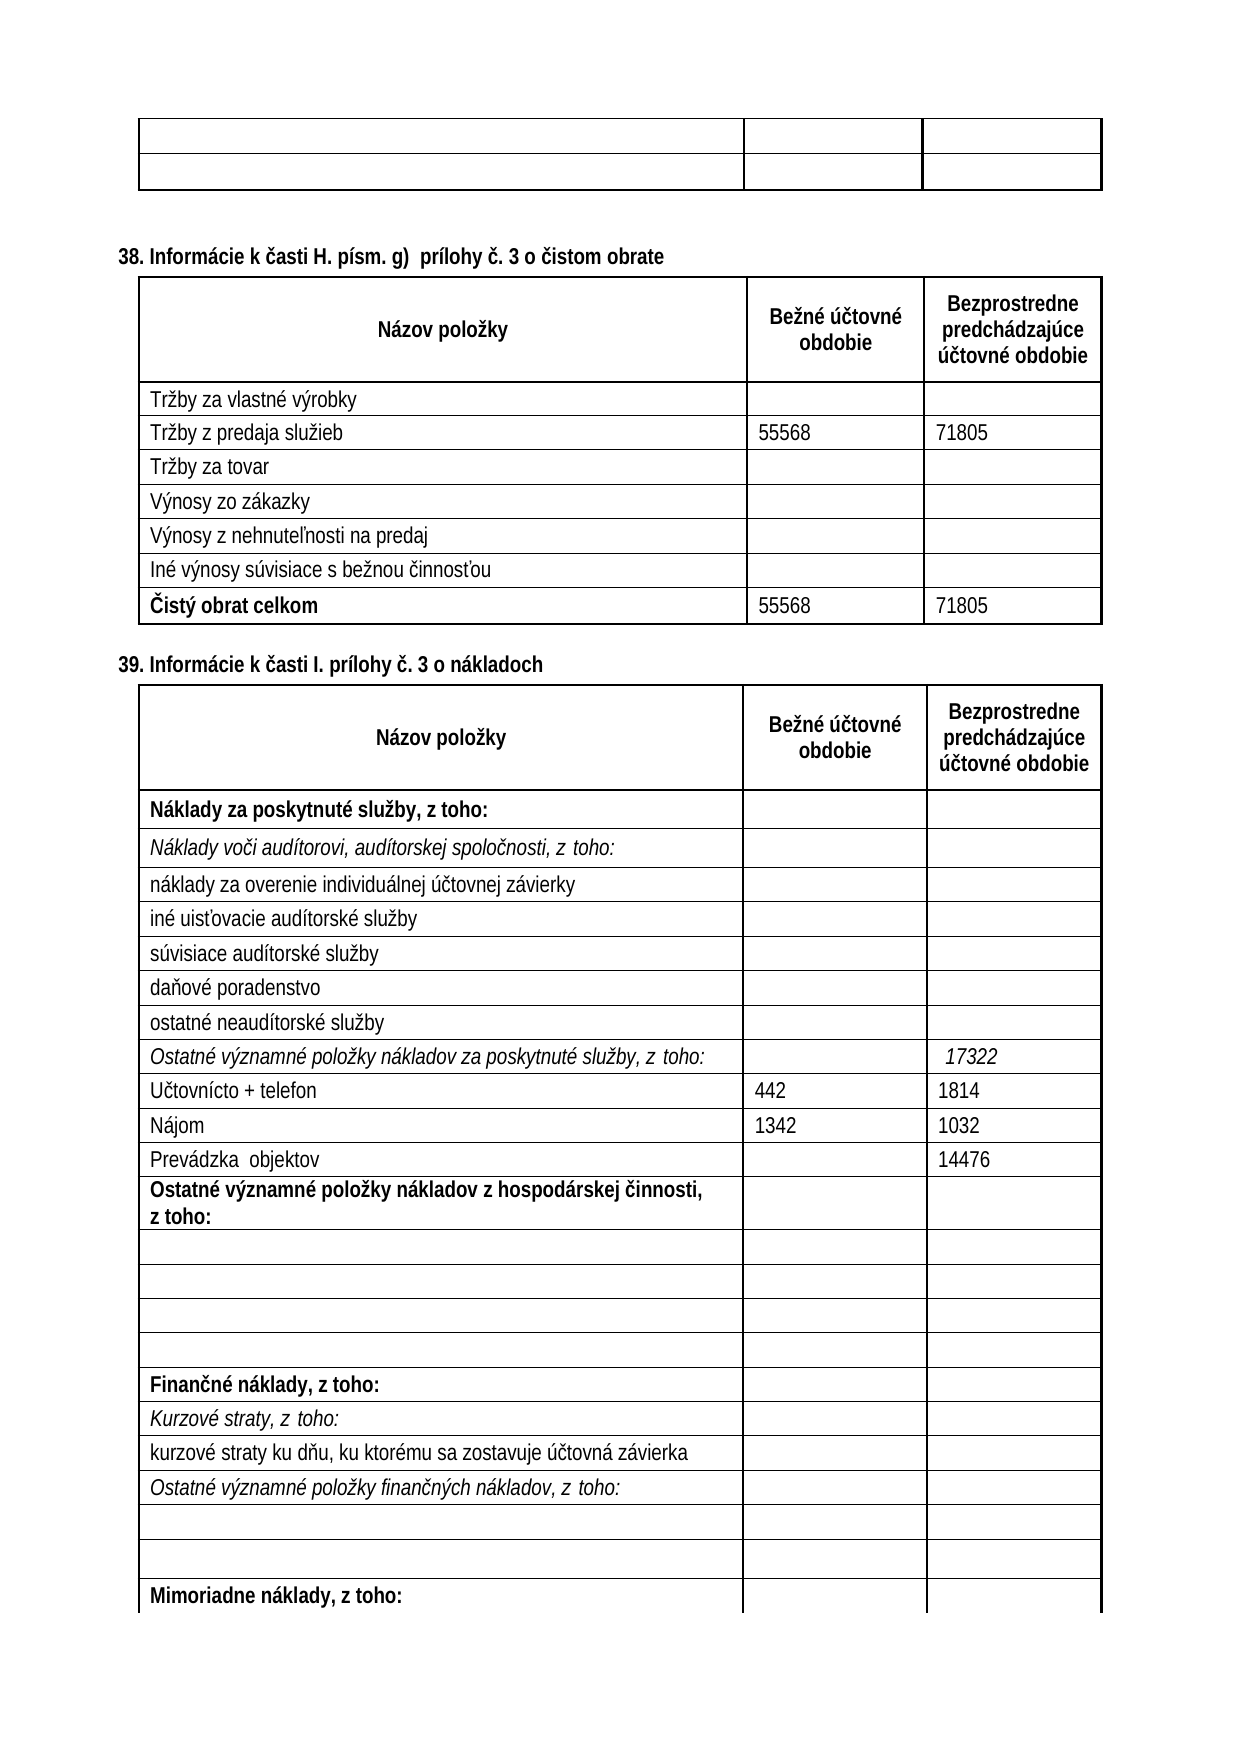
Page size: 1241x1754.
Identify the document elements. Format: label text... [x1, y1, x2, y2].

table_cell [744, 1540, 926, 1578]
table_cell [928, 1505, 1100, 1538]
table_cell [744, 1177, 926, 1229]
table_cell [744, 1230, 926, 1263]
table_cell [744, 1471, 926, 1504]
table_cell [928, 937, 1100, 970]
table_cell [140, 1540, 742, 1578]
table_cell Výnosy zo zákazky [140, 485, 746, 518]
table_cell Učtovnícto + telefon [140, 1074, 742, 1108]
table_cell [924, 119, 1100, 152]
table_cell [928, 1333, 1100, 1367]
table_cell [744, 902, 926, 936]
table_cell [744, 971, 926, 1004]
table_cell [140, 154, 743, 188]
table_cell [928, 829, 1100, 867]
table_cell [928, 791, 1100, 828]
table_cell [928, 971, 1100, 1004]
table_cell [925, 519, 1100, 552]
table_cell [744, 1040, 926, 1073]
table_cell [744, 1579, 926, 1613]
table_cell Finančné náklady, z toho: [140, 1368, 742, 1401]
table_cell Ostatné významné položky finančných nákladov, z toho: [140, 1471, 742, 1504]
table_cell [744, 1368, 926, 1401]
table_cell [140, 1505, 742, 1538]
table_cell iné uisťovacie audítorské služby [140, 902, 742, 936]
table_cell náklady za overenie individuálnej účtovnej závierky [140, 868, 742, 901]
table_cell [748, 383, 923, 415]
table_cell Tržby z predaja služieb [140, 416, 746, 449]
table_cell [928, 902, 1100, 936]
table_cell [140, 119, 743, 152]
table_cell [748, 450, 923, 484]
table_cell 17322 [928, 1040, 1100, 1073]
table_cell Nájom [140, 1109, 742, 1142]
table_cell [925, 450, 1100, 484]
table_cell [140, 1265, 742, 1298]
table_cell [928, 1230, 1100, 1263]
table_cell [928, 1368, 1100, 1401]
table_header Názov položky [140, 686, 742, 788]
table_cell [140, 1230, 742, 1263]
table_cell 1814 [928, 1074, 1100, 1108]
table_cell [928, 1299, 1100, 1332]
table_cell [745, 154, 921, 188]
table_header Bežné účtovné obdobie [744, 686, 926, 788]
table_cell Iné výnosy súvisiace s bežnou činnosťou [140, 554, 746, 587]
table_cell [928, 1265, 1100, 1298]
table_header Bezprostredne predchádzajúce účtovné obdobie [925, 278, 1100, 381]
table_cell 1342 [744, 1109, 926, 1142]
table_cell [928, 1006, 1100, 1039]
table_cell [140, 1299, 742, 1332]
table_cell [744, 1505, 926, 1538]
table_cell 442 [744, 1074, 926, 1108]
table_cell [925, 554, 1100, 587]
table_cell [744, 1299, 926, 1332]
table_cell [925, 485, 1100, 518]
table_cell 71805 [925, 416, 1100, 449]
table_cell [928, 1177, 1100, 1229]
table_cell kurzové straty ku dňu, ku ktorému sa zostavuje účtovná závierka [140, 1436, 742, 1470]
table_cell Ostatné významné položky nákladov za poskytnuté služby, z toho: [140, 1040, 742, 1073]
table_cell Ostatné významné položky nákladov z hospodárskej činnosti, z toho: [140, 1177, 742, 1229]
table_cell Kurzové straty, z toho: [140, 1402, 742, 1435]
table_cell Náklady voči audítorovi, audítorskej spoločnosti, z toho: [140, 829, 742, 867]
table_cell [748, 485, 923, 518]
table_cell [924, 154, 1100, 188]
table_cell [748, 519, 923, 552]
table_cell Náklady za poskytnuté služby, z toho: [140, 791, 742, 828]
table_cell 55568 [748, 588, 923, 623]
table_cell 1032 [928, 1109, 1100, 1142]
table_cell [744, 1436, 926, 1470]
table_cell [928, 1436, 1100, 1470]
table_cell [744, 1402, 926, 1435]
table_cell Tržby za tovar [140, 450, 746, 484]
table_cell [744, 829, 926, 867]
table_cell súvisiace audítorské služby [140, 937, 742, 970]
table_cell Čistý obrat celkom [140, 588, 746, 623]
text 39. Informácie k časti I. prílohy č. 3 o nákladoch [118, 651, 1122, 677]
table_header Názov položky [140, 278, 746, 381]
table_cell [745, 119, 921, 152]
table_cell Výnosy z nehnuteľnosti na predaj [140, 519, 746, 552]
table_cell ostatné neaudítorské služby [140, 1006, 742, 1039]
table_cell [744, 1265, 926, 1298]
table_cell 71805 [925, 588, 1100, 623]
table_cell [928, 1579, 1100, 1613]
table_cell [744, 1006, 926, 1039]
table_cell [928, 1402, 1100, 1435]
table_cell [744, 1143, 926, 1176]
table_cell [748, 554, 923, 587]
text 38. Informácie k časti H. písm. g) prílohy č. 3 o čistom obrate [118, 243, 1122, 269]
table_cell [744, 937, 926, 970]
table_cell 55568 [748, 416, 923, 449]
table_cell [744, 791, 926, 828]
table_cell [744, 868, 926, 901]
table_cell 14476 [928, 1143, 1100, 1176]
table_header Bezprostredne predchádzajúce účtovné obdobie [928, 686, 1100, 788]
table_cell Prevádzka objektov [140, 1143, 742, 1176]
table_cell daňové poradenstvo [140, 971, 742, 1004]
table_cell [925, 383, 1100, 415]
table_cell [928, 1471, 1100, 1504]
table_cell [928, 868, 1100, 901]
table_cell Tržby za vlastné výrobky [140, 383, 746, 415]
table_cell [744, 1333, 926, 1367]
table_cell [928, 1540, 1100, 1578]
table_cell [140, 1333, 742, 1367]
table_header Bežné účtovné obdobie [748, 278, 923, 381]
table_cell Mimoriadne náklady, z toho: [140, 1579, 742, 1613]
